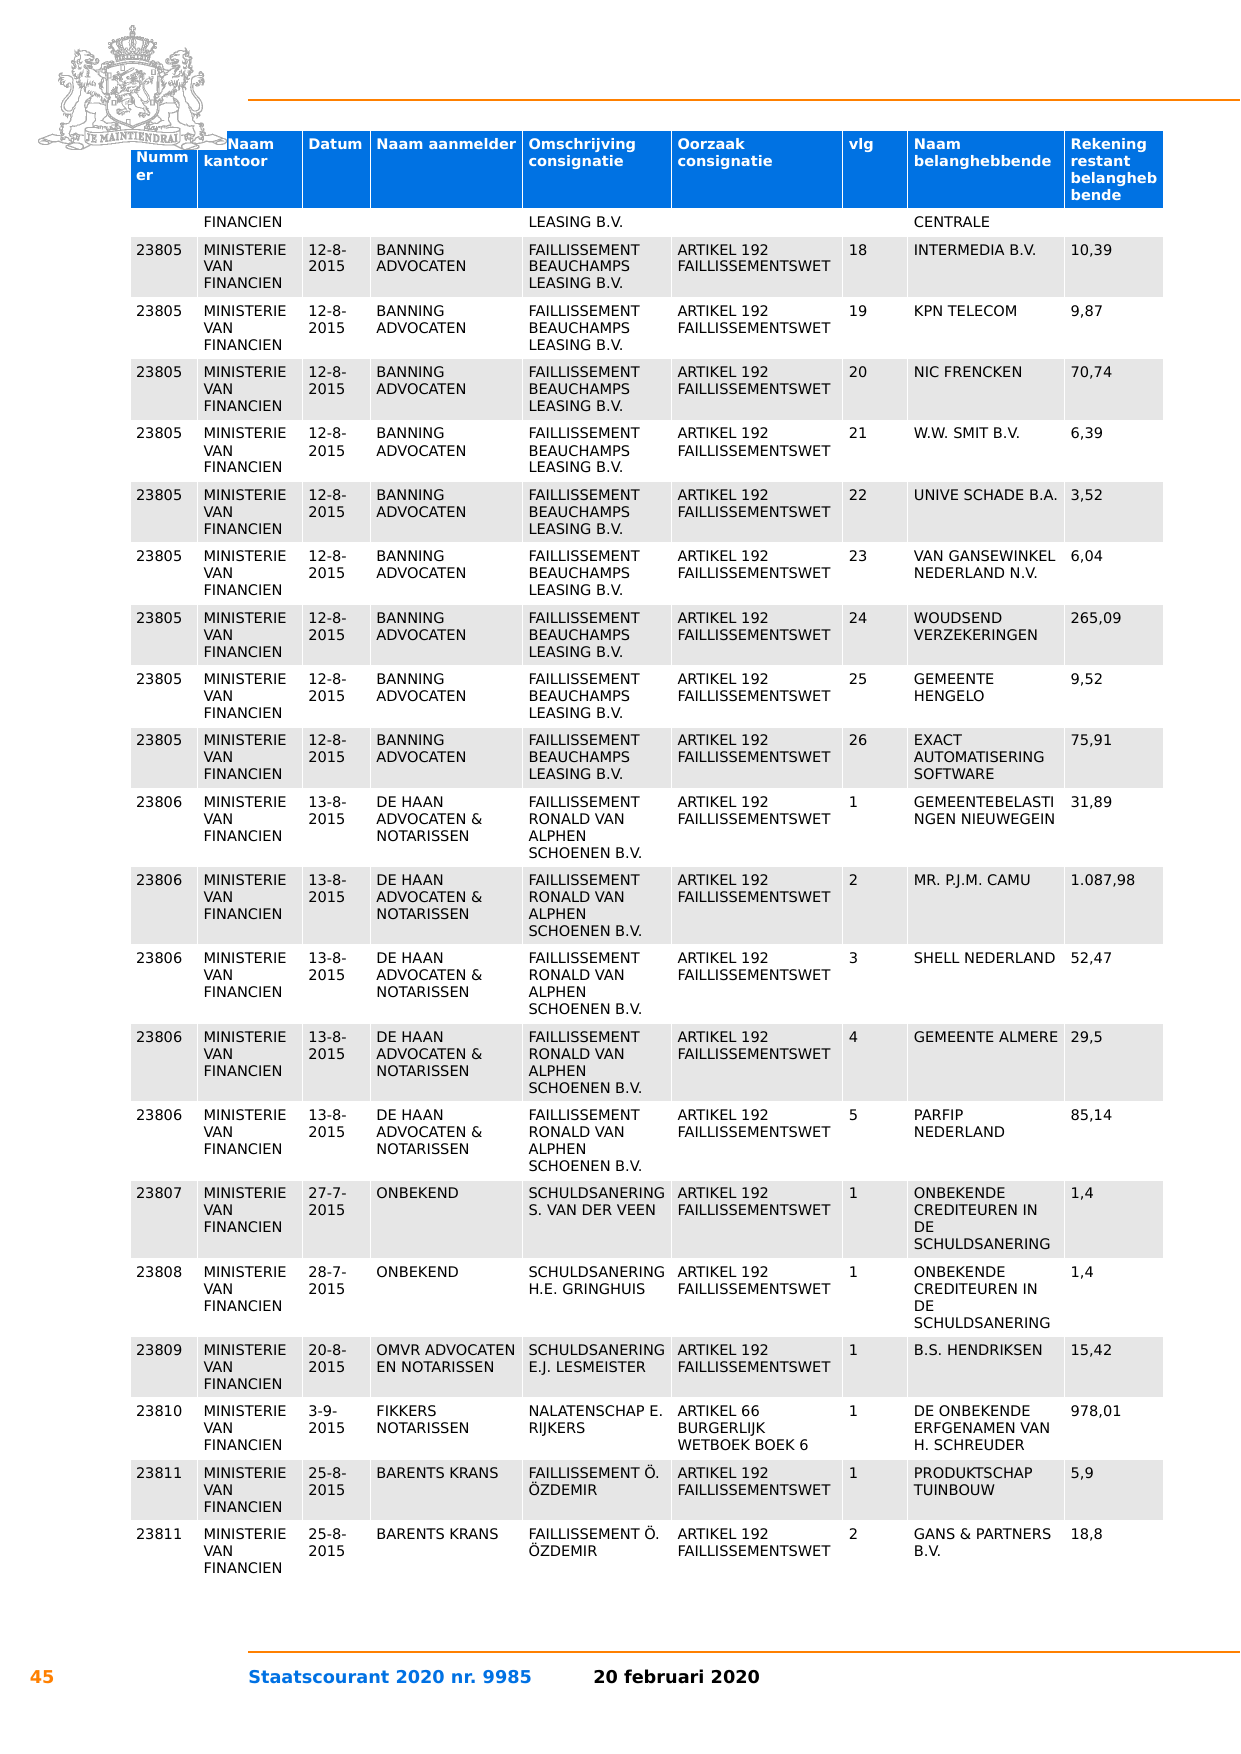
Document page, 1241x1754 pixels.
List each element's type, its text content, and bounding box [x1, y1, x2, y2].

table_cell FAILLISSEMENT Ö. ÖZDEMIR [523, 1521, 671, 1582]
table_cell MINISTERIE VAN FINANCIEN [198, 789, 302, 866]
table_cell FINANCIEN [198, 209, 302, 236]
table_cell ARTIKEL 192 FAILLISSEMENTSWET [672, 605, 842, 665]
table_cell KPN TELECOM [908, 298, 1064, 358]
table_cell 13-8-2015 [303, 1102, 370, 1179]
table_cell 23805 [131, 482, 197, 542]
table_cell FAILLISSEMENT BEAUCHAMPS LEASING B.V. [523, 544, 671, 604]
table_cell MINISTERIE VAN FINANCIEN [198, 728, 302, 788]
table_cell [131, 209, 197, 236]
table_cell 12-8-2015 [303, 359, 370, 420]
table_cell SCHULDSANERING H.E. GRINGHUIS [523, 1259, 671, 1336]
table_cell 28-7-2015 [303, 1259, 370, 1336]
table_cell 4 [843, 1024, 907, 1101]
table_cell 23806 [131, 1024, 197, 1101]
table_cell MINISTERIE VAN FINANCIEN [198, 237, 302, 297]
table_cell 12-8-2015 [303, 421, 370, 481]
table_cell SCHULDSANERING S. VAN DER VEEN [523, 1181, 671, 1258]
table_cell DE HAAN ADVOCATEN & NOTARISSEN [371, 1024, 522, 1101]
table_cell [303, 209, 370, 236]
table_cell 20-8-2015 [303, 1337, 370, 1397]
table_cell ONBEKEND [371, 1259, 522, 1336]
table_cell 1,4 [1065, 1181, 1163, 1258]
table_cell MINISTERIE VAN FINANCIEN [198, 1399, 302, 1459]
table_cell PRODUKTSCHAP TUINBOUW [908, 1460, 1064, 1520]
table_cell 13-8-2015 [303, 1024, 370, 1101]
table_cell MINISTERIE VAN FINANCIEN [198, 359, 302, 420]
table_cell 23811 [131, 1460, 197, 1520]
table_cell [1065, 209, 1163, 236]
table_cell 5 [843, 1102, 907, 1179]
table_cell ARTIKEL 192 FAILLISSEMENTSWET [672, 867, 842, 944]
table_cell BARENTS KRANS [371, 1521, 522, 1582]
table_header Nummer [131, 150, 197, 208]
table_cell 21 [843, 421, 907, 481]
table_cell 23805 [131, 728, 197, 788]
table_cell BANNING ADVOCATEN [371, 237, 522, 297]
table_cell MINISTERIE VAN FINANCIEN [198, 605, 302, 665]
table_cell 23805 [131, 605, 197, 665]
table_cell ARTIKEL 192 FAILLISSEMENTSWET [672, 666, 842, 726]
table_cell FAILLISSEMENT BEAUCHAMPS LEASING B.V. [523, 605, 671, 665]
table_cell 12-8-2015 [303, 666, 370, 726]
table_cell DE ONBEKENDE ERFGENAMEN VAN H. SCHREUDER [908, 1399, 1064, 1459]
table_cell ARTIKEL 192 FAILLISSEMENTSWET [672, 728, 842, 788]
table_cell ARTIKEL 192 FAILLISSEMENTSWET [672, 359, 842, 420]
table_cell 1 [843, 1259, 907, 1336]
table_header vlg [843, 131, 907, 208]
table_cell MINISTERIE VAN FINANCIEN [198, 1337, 302, 1397]
table_cell SCHULDSANERING E.J. LESMEISTER [523, 1337, 671, 1397]
table_cell 23805 [131, 666, 197, 726]
table_cell ARTIKEL 192 FAILLISSEMENTSWET [672, 421, 842, 481]
table_header Naam belanghebbende [908, 131, 1064, 208]
table_cell 52,47 [1065, 946, 1163, 1023]
table_cell MINISTERIE VAN FINANCIEN [198, 1024, 302, 1101]
table_cell 15,42 [1065, 1337, 1163, 1397]
table_cell MINISTERIE VAN FINANCIEN [198, 421, 302, 481]
table_cell BANNING ADVOCATEN [371, 298, 522, 358]
table_cell 23806 [131, 867, 197, 944]
table_cell 22 [843, 482, 907, 542]
table_cell CENTRALE [908, 209, 1064, 236]
table_cell ARTIKEL 192 FAILLISSEMENTSWET [672, 1337, 842, 1397]
table_cell ARTIKEL 192 FAILLISSEMENTSWET [672, 1024, 842, 1101]
table_cell ARTIKEL 192 FAILLISSEMENTSWET [672, 1460, 842, 1520]
table_cell ARTIKEL 192 FAILLISSEMENTSWET [672, 482, 842, 542]
table_cell ARTIKEL 192 FAILLISSEMENTSWET [672, 1181, 842, 1258]
table_cell 12-8-2015 [303, 728, 370, 788]
table_cell 6,04 [1065, 544, 1163, 604]
table_cell 27-7-2015 [303, 1181, 370, 1258]
table_header Datum [303, 131, 370, 208]
table_cell 23809 [131, 1337, 197, 1397]
table_cell 13-8-2015 [303, 789, 370, 866]
table_cell BANNING ADVOCATEN [371, 666, 522, 726]
table_cell BANNING ADVOCATEN [371, 359, 522, 420]
table_cell NALATENSCHAP E. RIJKERS [523, 1399, 671, 1459]
table_cell BANNING ADVOCATEN [371, 544, 522, 604]
table_cell 23808 [131, 1259, 197, 1336]
table_cell EXACT AUTOMATISERING SOFTWARE [908, 728, 1064, 788]
table_cell 25-8-2015 [303, 1460, 370, 1520]
table_cell ARTIKEL 192 FAILLISSEMENTSWET [672, 1102, 842, 1179]
table_cell MINISTERIE VAN FINANCIEN [198, 946, 302, 1023]
table_cell DE HAAN ADVOCATEN & NOTARISSEN [371, 1102, 522, 1179]
table_cell LEASING B.V. [523, 209, 671, 236]
table_cell INTERMEDIA B.V. [908, 237, 1064, 297]
table_cell 23805 [131, 544, 197, 604]
table_cell 23805 [131, 298, 197, 358]
table_cell 23805 [131, 237, 197, 297]
table_cell 75,91 [1065, 728, 1163, 788]
table_cell 5,9 [1065, 1460, 1163, 1520]
table_cell 12-8-2015 [303, 544, 370, 604]
table_cell FAILLISSEMENT RONALD VAN ALPHEN SCHOENEN B.V. [523, 789, 671, 866]
table_cell ARTIKEL 192 FAILLISSEMENTSWET [672, 298, 842, 358]
table_header Oorzaak consignatie [672, 131, 842, 208]
table_cell 265,09 [1065, 605, 1163, 665]
table_cell OMVR ADVOCATEN EN NOTARISSEN [371, 1337, 522, 1397]
table_cell FAILLISSEMENT BEAUCHAMPS LEASING B.V. [523, 359, 671, 420]
table_cell FAILLISSEMENT RONALD VAN ALPHEN SCHOENEN B.V. [523, 946, 671, 1023]
table_cell 6,39 [1065, 421, 1163, 481]
table_cell ARTIKEL 192 FAILLISSEMENTSWET [672, 544, 842, 604]
table_cell MINISTERIE VAN FINANCIEN [198, 1460, 302, 1520]
table_cell 23805 [131, 359, 197, 420]
table_cell SHELL NEDERLAND [908, 946, 1064, 1023]
table_cell ARTIKEL 192 FAILLISSEMENTSWET [672, 1259, 842, 1336]
table_cell ARTIKEL 192 FAILLISSEMENTSWET [672, 789, 842, 866]
table_cell MINISTERIE VAN FINANCIEN [198, 867, 302, 944]
table_cell 23806 [131, 946, 197, 1023]
table_cell 1 [843, 1181, 907, 1258]
table_cell WOUDSEND VERZEKERINGEN [908, 605, 1064, 665]
table_cell 23 [843, 544, 907, 604]
table_cell 29,5 [1065, 1024, 1163, 1101]
table_cell FAILLISSEMENT BEAUCHAMPS LEASING B.V. [523, 237, 671, 297]
table_cell ONBEKENDE CREDITEUREN IN DE SCHULDSANERING [908, 1259, 1064, 1336]
table_header Rekening restant belanghebbende [1065, 131, 1163, 208]
table_cell 9,87 [1065, 298, 1163, 358]
table_cell FAILLISSEMENT RONALD VAN ALPHEN SCHOENEN B.V. [523, 1024, 671, 1101]
table_cell GANS & PARTNERS B.V. [908, 1521, 1064, 1582]
table_cell 26 [843, 728, 907, 788]
table_cell [672, 209, 842, 236]
table_cell 12-8-2015 [303, 482, 370, 542]
table_cell 70,74 [1065, 359, 1163, 420]
table_cell 20 [843, 359, 907, 420]
table_cell FAILLISSEMENT BEAUCHAMPS LEASING B.V. [523, 666, 671, 726]
table_cell 25 [843, 666, 907, 726]
table_cell MINISTERIE VAN FINANCIEN [198, 666, 302, 726]
table_cell MINISTERIE VAN FINANCIEN [198, 1521, 302, 1582]
table_cell BANNING ADVOCATEN [371, 421, 522, 481]
table_cell 12-8-2015 [303, 298, 370, 358]
table_cell 1 [843, 789, 907, 866]
table_cell DE HAAN ADVOCATEN & NOTARISSEN [371, 789, 522, 866]
table_cell FAILLISSEMENT Ö. ÖZDEMIR [523, 1460, 671, 1520]
table_cell BARENTS KRANS [371, 1460, 522, 1520]
table_cell 1 [843, 1399, 907, 1459]
table_cell GEMEENTE ALMERE [908, 1024, 1064, 1101]
table_cell 12-8-2015 [303, 237, 370, 297]
table_cell 1 [843, 1337, 907, 1397]
table_cell 23806 [131, 789, 197, 866]
table_cell W.W. SMIT B.V. [908, 421, 1064, 481]
table_cell FIKKERS NOTARISSEN [371, 1399, 522, 1459]
table_cell MINISTERIE VAN FINANCIEN [198, 1102, 302, 1179]
table_cell 23811 [131, 1521, 197, 1582]
table_cell MINISTERIE VAN FINANCIEN [198, 298, 302, 358]
table_cell 31,89 [1065, 789, 1163, 866]
table_cell ARTIKEL 192 FAILLISSEMENTSWET [672, 1521, 842, 1582]
table_cell MINISTERIE VAN FINANCIEN [198, 544, 302, 604]
table_cell 85,14 [1065, 1102, 1163, 1179]
table_cell 23810 [131, 1399, 197, 1459]
table_cell 23805 [131, 421, 197, 481]
table_cell DE HAAN ADVOCATEN & NOTARISSEN [371, 867, 522, 944]
table_cell 978,01 [1065, 1399, 1163, 1459]
table_cell UNIVE SCHADE B.A. [908, 482, 1064, 542]
table_cell 18 [843, 237, 907, 297]
table_cell 23807 [131, 1181, 197, 1258]
table_cell PARFIP NEDERLAND [908, 1102, 1064, 1179]
table_cell FAILLISSEMENT BEAUCHAMPS LEASING B.V. [523, 421, 671, 481]
table_cell [843, 209, 907, 236]
table_cell 1,4 [1065, 1259, 1163, 1336]
table_cell 18,8 [1065, 1521, 1163, 1582]
picture [38, 25, 227, 150]
table_cell 1.087,98 [1065, 867, 1163, 944]
table_cell 3,52 [1065, 482, 1163, 542]
table_cell ARTIKEL 192 FAILLISSEMENTSWET [672, 946, 842, 1023]
table_cell FAILLISSEMENT BEAUCHAMPS LEASING B.V. [523, 298, 671, 358]
table_cell 3 [843, 946, 907, 1023]
table_cell B.S. HENDRIKSEN [908, 1337, 1064, 1397]
table_cell GEMEENTE HENGELO [908, 666, 1064, 726]
table_cell MR. P.J.M. CAMU [908, 867, 1064, 944]
table_cell 10,39 [1065, 237, 1163, 297]
table_header Omschrijving consignatie [523, 131, 671, 208]
table_cell MINISTERIE VAN FINANCIEN [198, 1259, 302, 1336]
table_cell 24 [843, 605, 907, 665]
table_cell 1 [843, 1460, 907, 1520]
table_cell ARTIKEL 192 FAILLISSEMENTSWET [672, 237, 842, 297]
table_cell MINISTERIE VAN FINANCIEN [198, 1181, 302, 1258]
table_cell 13-8-2015 [303, 867, 370, 944]
table_cell ARTIKEL 66 BURGERLIJK WETBOEK BOEK 6 [672, 1399, 842, 1459]
table_cell NIC FRENCKEN [908, 359, 1064, 420]
table_cell MINISTERIE VAN FINANCIEN [198, 482, 302, 542]
table_cell 19 [843, 298, 907, 358]
table_cell FAILLISSEMENT RONALD VAN ALPHEN SCHOENEN B.V. [523, 1102, 671, 1179]
table_cell BANNING ADVOCATEN [371, 605, 522, 665]
table_cell 25-8-2015 [303, 1521, 370, 1582]
table_cell FAILLISSEMENT RONALD VAN ALPHEN SCHOENEN B.V. [523, 867, 671, 944]
table_cell 2 [843, 867, 907, 944]
table_cell BANNING ADVOCATEN [371, 728, 522, 788]
table_cell 2 [843, 1521, 907, 1582]
table_cell ONBEKENDE CREDITEUREN IN DE SCHULDSANERING [908, 1181, 1064, 1258]
table_header Naam aanmelder [371, 131, 522, 208]
table_cell 9,52 [1065, 666, 1163, 726]
table_cell [371, 209, 522, 236]
table_cell 13-8-2015 [303, 946, 370, 1023]
table_cell 3-9-2015 [303, 1399, 370, 1459]
table_cell ONBEKEND [371, 1181, 522, 1258]
table_cell DE HAAN ADVOCATEN & NOTARISSEN [371, 946, 522, 1023]
table_cell 12-8-2015 [303, 605, 370, 665]
table_cell FAILLISSEMENT BEAUCHAMPS LEASING B.V. [523, 728, 671, 788]
table_cell GEMEENTEBELASTINGEN NIEUWEGEIN [908, 789, 1064, 866]
table_cell VAN GANSEWINKEL NEDERLAND N.V. [908, 544, 1064, 604]
table_header Naam kantoor [198, 131, 302, 208]
table_cell FAILLISSEMENT BEAUCHAMPS LEASING B.V. [523, 482, 671, 542]
table_cell BANNING ADVOCATEN [371, 482, 522, 542]
table_cell 23806 [131, 1102, 197, 1179]
